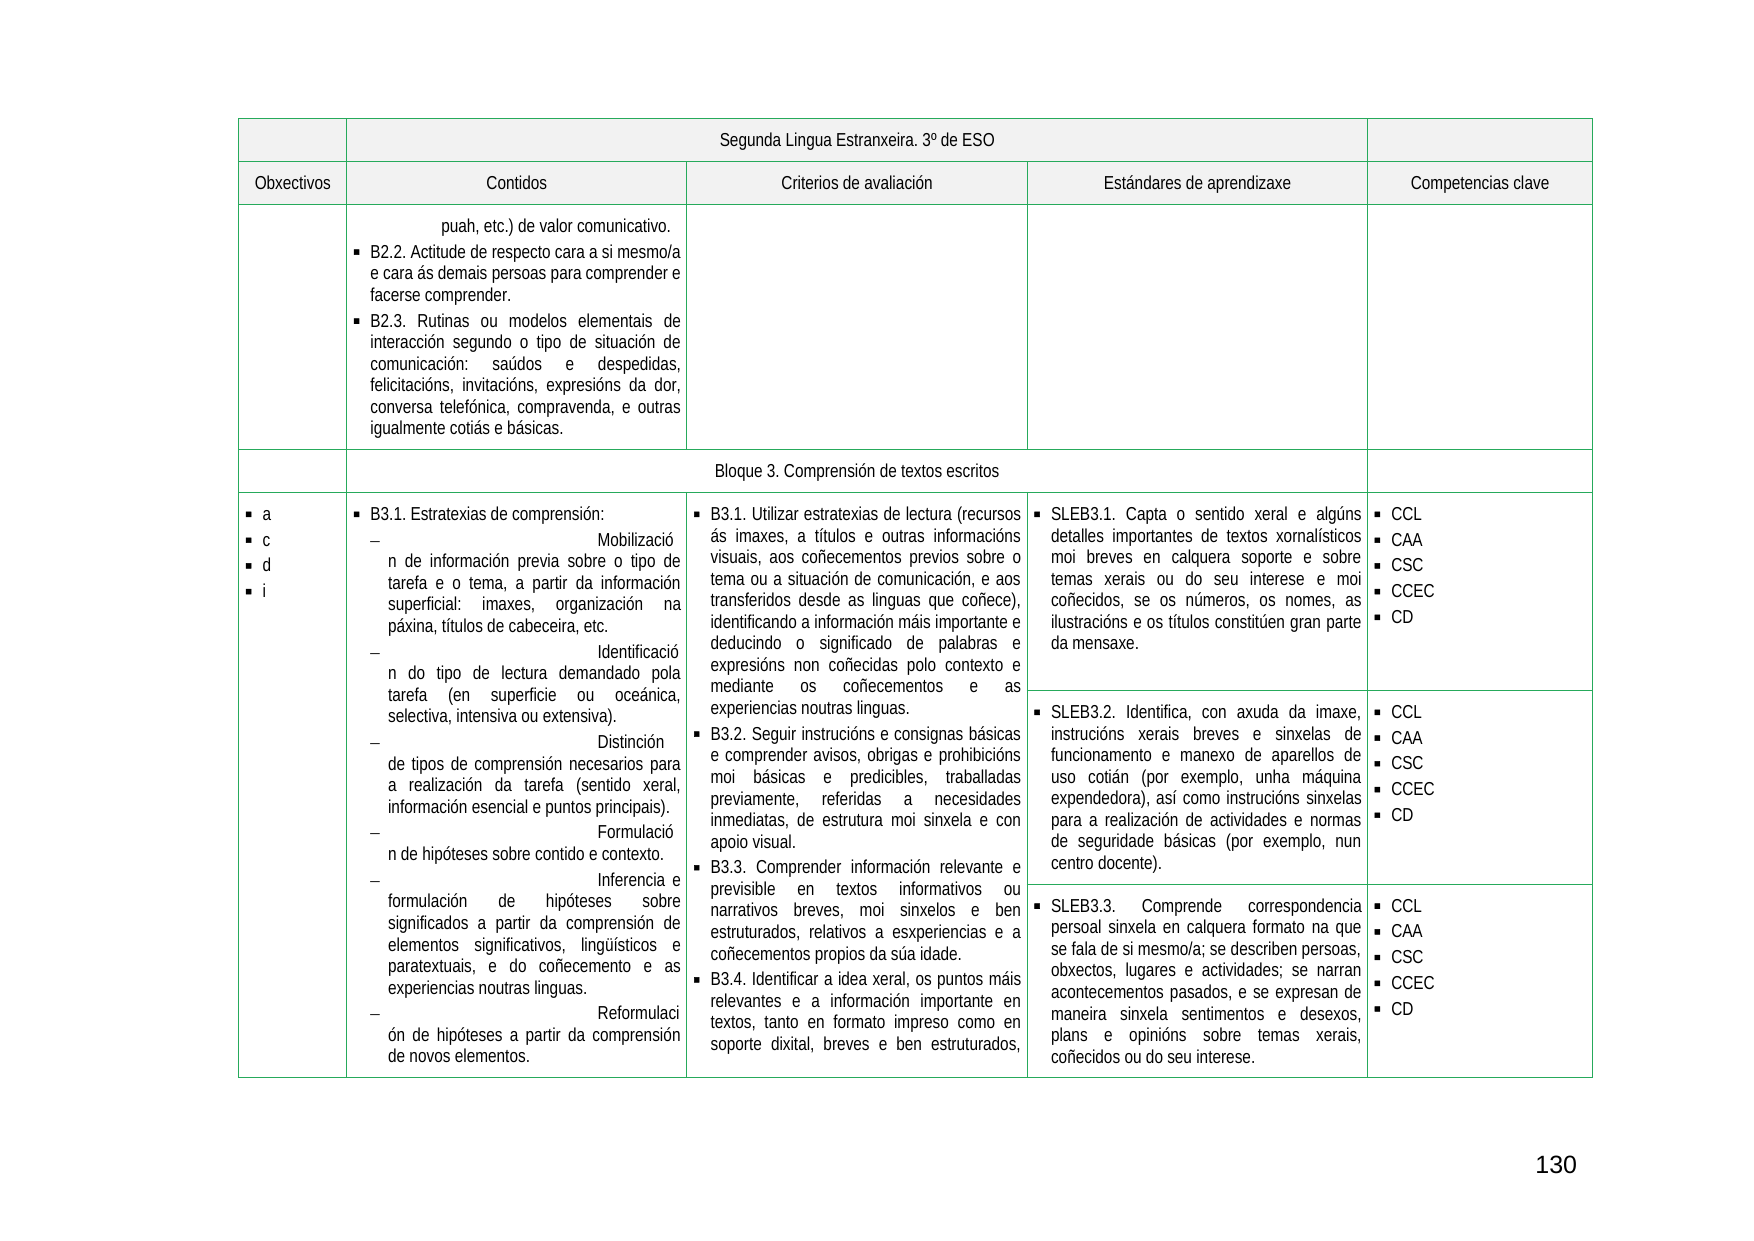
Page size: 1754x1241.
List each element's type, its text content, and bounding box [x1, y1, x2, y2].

table_cell Bloque 3. Comprensión de textos escritos [347, 450, 1367, 492]
table_cell [1368, 205, 1592, 449]
table_header [1368, 119, 1592, 161]
table_cell Contidos [347, 162, 686, 204]
table_cell [239, 205, 346, 449]
table_cell Criterios de avaliación [687, 162, 1027, 204]
table_cell Obxectivos [239, 162, 346, 204]
table_cell SLEB3.2. Identifica, con axuda da imaxe, instrucións xerais breves e sinxelas de funcionamento e manexo de aparellos de uso cotián (por exemplo, unha máquina expendedora), así como instrucións sinxelas para a realización de actividades e normas de seguridade básicas (por exemplo, nun centro docente). [1028, 691, 1367, 883]
table_cell Estándares de aprendizaxe [1028, 162, 1367, 204]
table_cell SLEB3.3. Comprende correspondencia persoal sinxela en calquera formato na que se fala de si mesmo/a; se describen persoas, obxectos, lugares e actividades; se narran acontecementos pasados, e se expresan de maneira sinxela sentimentos e desexos, plans e opinións sobre temas xerais, coñecidos ou do seu interese. [1028, 885, 1367, 1077]
table_cell CCL CAA CSC CCEC CD [1368, 691, 1592, 883]
table_header Segunda Lingua Estranxeira. 3º de ESO [347, 119, 1367, 161]
table_cell CCL CAA CSC CCEC CD [1368, 885, 1592, 1077]
table_cell puah, etc.) de valor comunicativo. B2.2. Actitude de respecto cara a si mesmo/a e cara ás demais persoas para comprender e facerse comprender. B2.3. Rutinas ou modelos elementais de interacción segundo o tipo de situación de comunicación: saúdos e despedidas, felicitacións, invitacións, expresións da dor, conversa telefónica, compravenda, e outras igualmente cotiás e básicas. [347, 205, 686, 449]
table_cell CCL CAA CSC CCEC CD [1368, 493, 1592, 690]
table_header [239, 119, 346, 161]
table_cell [687, 205, 1027, 449]
table_cell B3.1. Estratexias de comprensión: Mobilización de información previa sobre o tipo de tarefa e o tema, a partir da información superficial: imaxes, organización na páxina, títulos de cabeceira, etc. Identificación do tipo de lectura demandado pola tarefa (en superficie ou oceánica, selectiva, intensiva ou extensiva). Distinción de tipos de comprensión necesarios para a realización da tarefa (sentido xeral, información esencial e puntos principais). Formulación de hipóteses sobre contido e contexto. Inferencia e formulación de hipóteses sobre significados a partir da comprensión de elementos significativos, lingüísticos e paratextuais, e do coñecemento e as experiencias noutras linguas. Reformulación de hipóteses a partir da comprensión de novos elementos. [347, 493, 686, 1077]
table_cell [239, 450, 346, 492]
table_cell [1028, 205, 1367, 449]
table_cell [1368, 450, 1592, 492]
table_cell Competencias clave [1368, 162, 1592, 204]
table_cell B3.1. Utilizar estratexias de lectura (recursos ás imaxes, a títulos e outras informacións visuais, aos coñecementos previos sobre o tema ou a situación de comunicación, e aos transferidos desde as linguas que coñece), identificando a información máis importante e deducindo o significado de palabras e expresións non coñecidas polo contexto e mediante os coñecementos e as experiencias noutras linguas. B3.2. Seguir instrucións e consignas básicas e comprender avisos, obrigas e prohibicións moi básicas e predicibles, traballadas previamente, referidas a necesidades inmediatas, de estrutura moi sinxela e con apoio visual. B3.3. Comprender información relevante e previsible en textos informativos ou narrativos breves, moi sinxelos e ben estruturados, relativos a esxperiencias e a coñecementos propios da súa idade. B3.4. Identificar a idea xeral, os puntos máis relevantes e a información importante en textos, tanto en formato impreso como en soporte dixital, breves e ben estruturados, [687, 493, 1027, 1077]
table_cell SLEB3.1. Capta o sentido xeral e algúns detalles importantes de textos xornalísticos moi breves en calquera soporte e sobre temas xerais ou do seu interese e moi coñecidos, se os números, os nomes, as ilustracións e os títulos constitúen gran parte da mensaxe. [1028, 493, 1367, 690]
table_cell a c d i [239, 493, 346, 1077]
